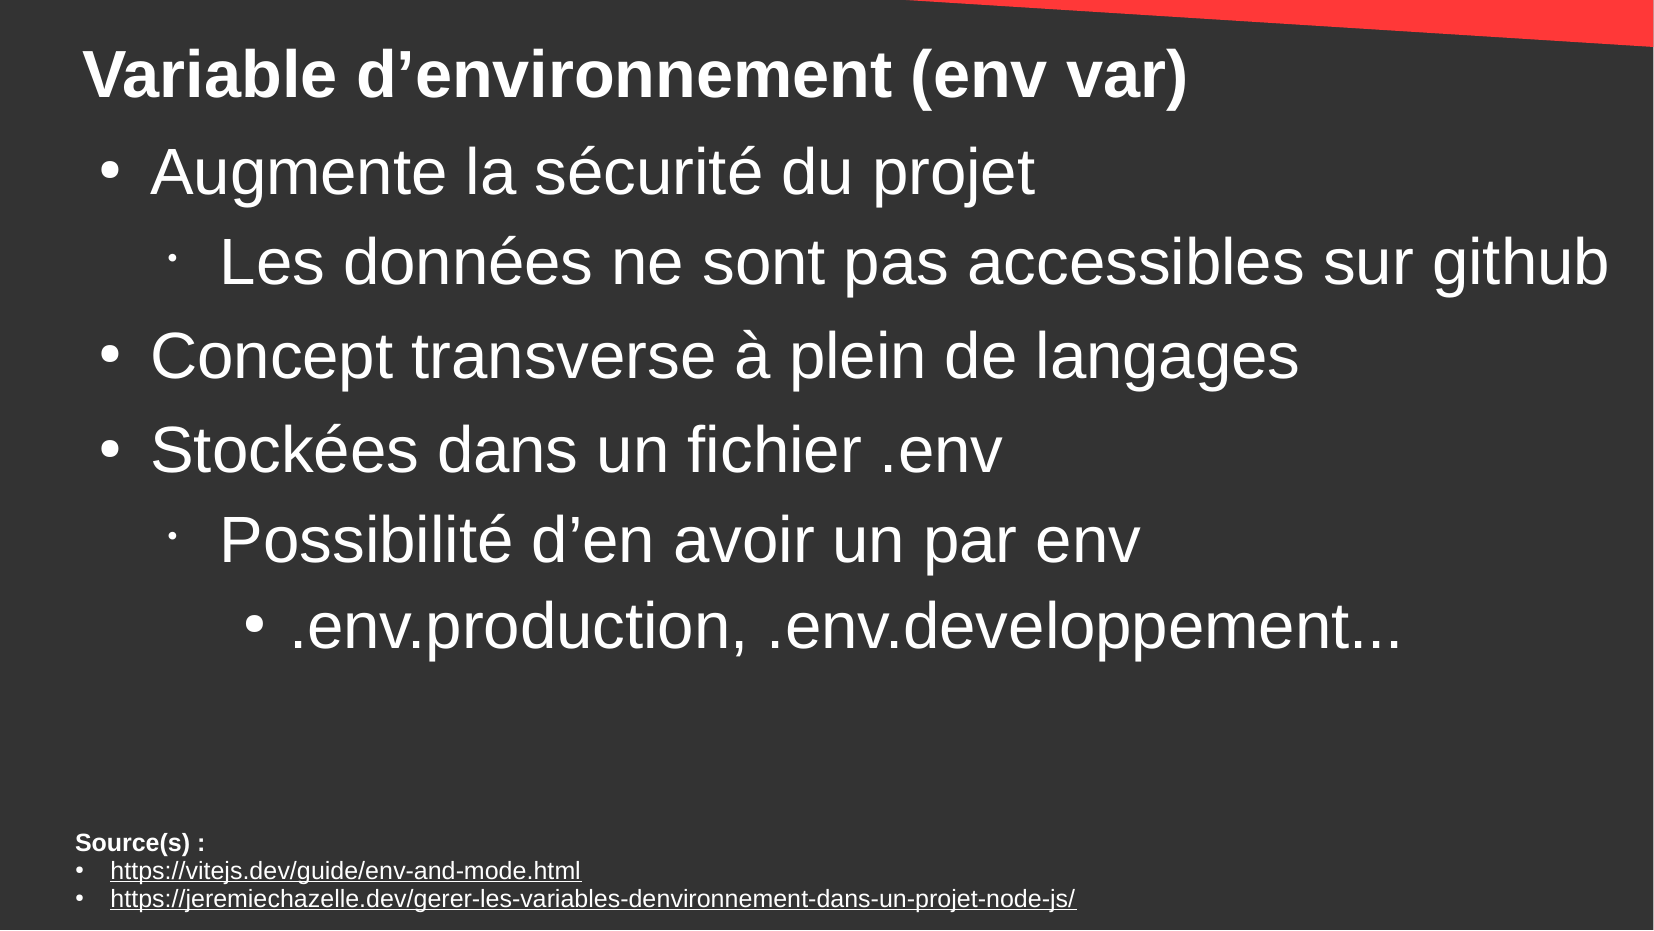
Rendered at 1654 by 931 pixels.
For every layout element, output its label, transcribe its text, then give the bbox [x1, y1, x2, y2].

text_box Source(s) : https://vitejs.dev/guide/env-and-mode.html https://jeremiechazelle.dev/gerer-les-variables-denvironnement-dans-un-projet-node-js/ [60, 821, 1546, 931]
text_box [905, 0, 1654, 47]
title Variable d’environnement (env var) [82, 37, 1571, 115]
list Augmente la sécurité du projet Les données ne sont pas accessibles sur github Concept transverse à plein de langages Stockées dans un fichier .env Possibilité d’en avoir un par env .env.production, .env.developpement... [80, 135, 1620, 739]
